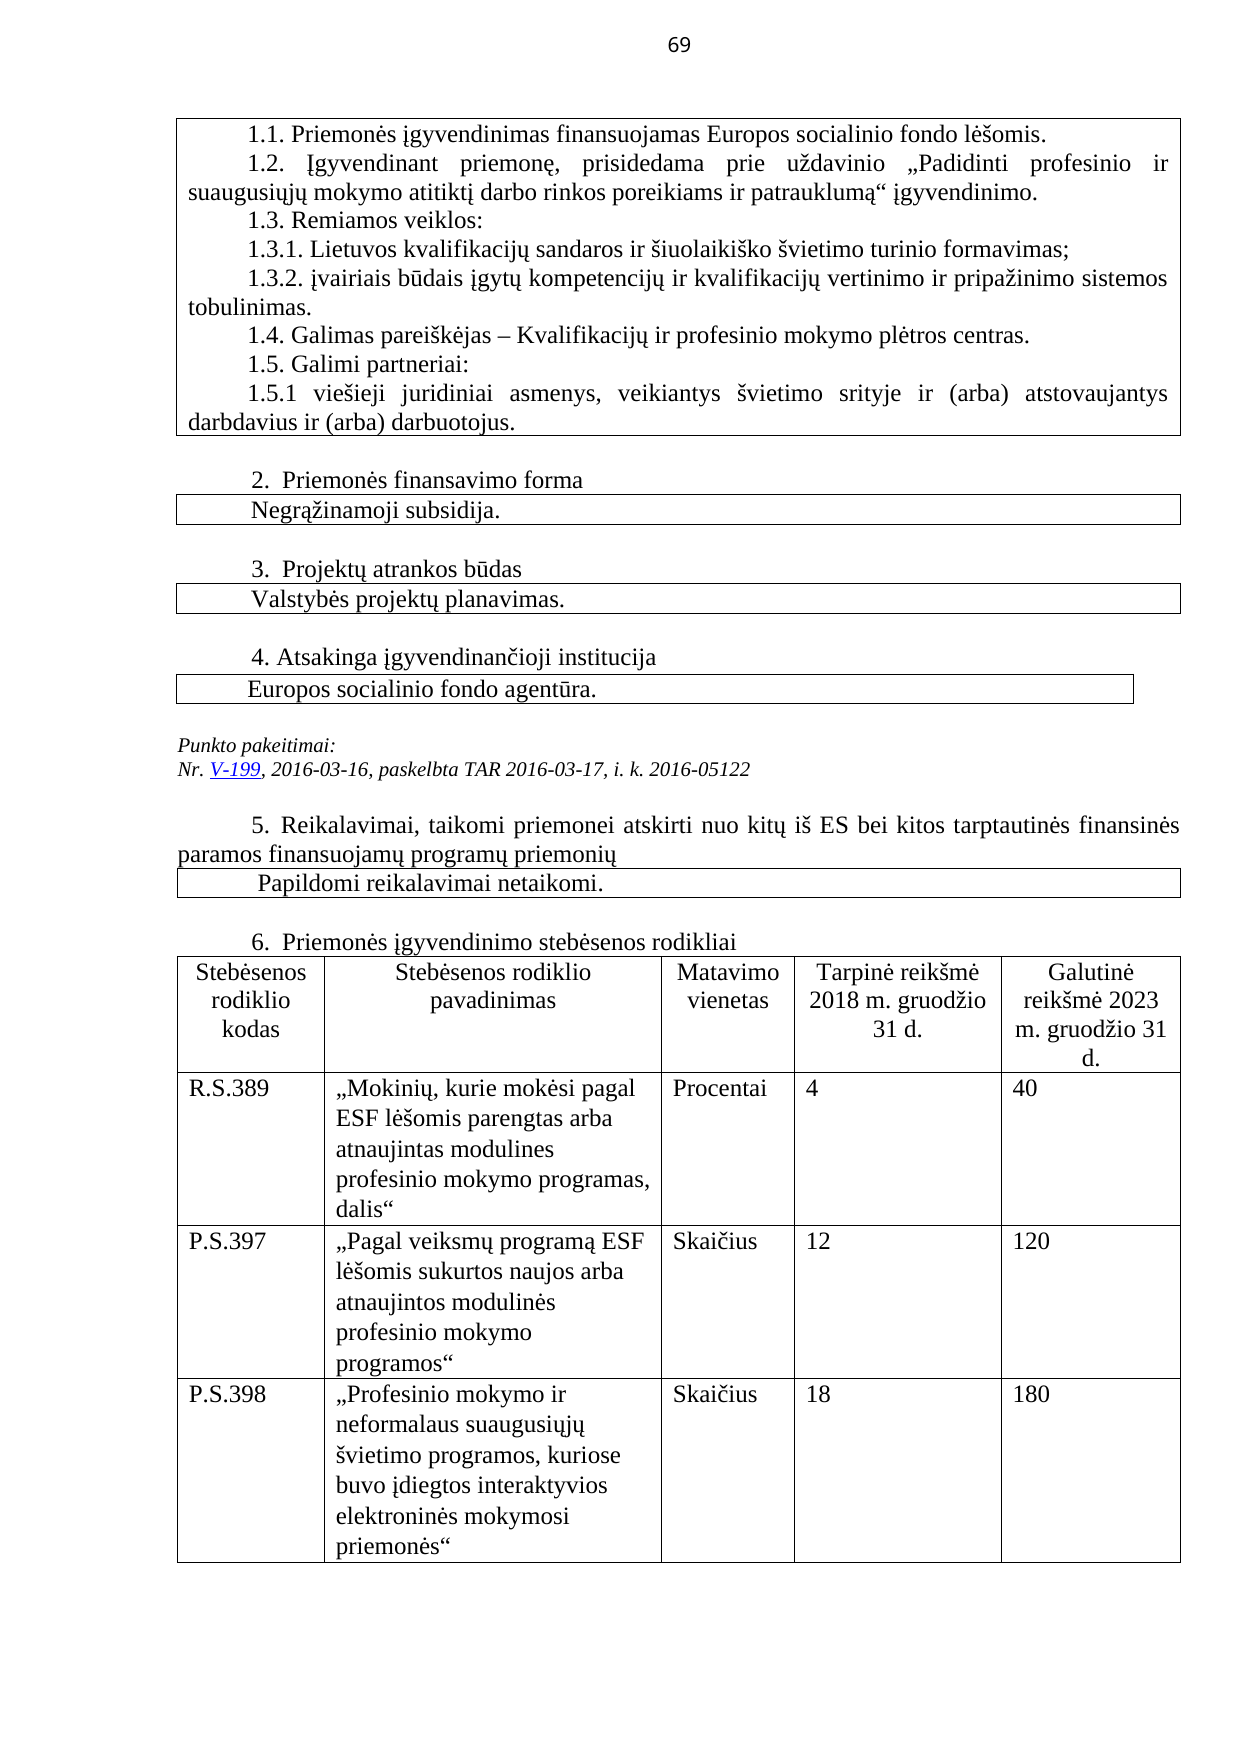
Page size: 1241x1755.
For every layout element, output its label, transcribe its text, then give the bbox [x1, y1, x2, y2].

table_cell „Mokinių, kurie mokėsi pagal ESF lėšomis parengtas arba atnaujintas modulines profesinio mokymo programas, dalis“ [325, 1073, 661, 1225]
table_cell 1.2. Įgyvendinant priemonę, prisidedama prie uždavinio „Padidinti profesinio ir suaugusiųjų mokymo atitiktį darbo rinkos poreikiams ir patrauklumą“ įgyvendinimo. [177, 148, 1180, 205]
table_cell 180 [1002, 1379, 1180, 1562]
text Nr. V-199, 2016-03-16, paskelbta TAR 2016-03-17, i. k. 2016-05122 [177, 757, 1181, 781]
table_cell P.S.397 [178, 1226, 324, 1378]
text 2. Priemonės finansavimo forma [251, 465, 1181, 494]
table_cell P.S.398 [178, 1379, 324, 1562]
table_header Papildomi reikalavimai netaikomi. [178, 869, 1180, 897]
table_cell Skaičius [662, 1226, 794, 1378]
table_cell 1.4. Galimas pareiškėjas – Kvalifikacijų ir profesinio mokymo plėtros centras. [177, 320, 1180, 349]
text Punkto pakeitimai: [177, 733, 1181, 757]
table_header Stebėsenos rodiklio pavadinimas [325, 957, 661, 1072]
text 6. Priemonės įgyvendinimo stebėsenos rodikliai [251, 927, 1181, 956]
table_cell R.S.389 [178, 1073, 324, 1225]
table_header Europos socialinio fondo agentūra. [177, 675, 1133, 703]
table_cell „Profesinio mokymo ir neformalaus suaugusiųjų švietimo programos, kuriose buvo įdiegtos interaktyvios elektroninės mokymosi priemonės“ [325, 1379, 661, 1562]
table_cell 1.3. Remiamos veiklos: 1.3.1. Lietuvos kvalifikacijų sandaros ir šiuolaikiško švietimo turinio formavimas; 1.3.2. įvairiais būdais įgytų kompetencijų ir kvalifikacijų vertinimo ir pripažinimo sistemos tobulinimas. [177, 205, 1180, 320]
table_header Galutinė reikšmė 2023 m. gruodžio 31 d. [1002, 957, 1180, 1072]
table_cell Procentai [662, 1073, 794, 1225]
table_header 1.1. Priemonės įgyvendinimas finansuojamas Europos socialinio fondo lėšomis. [177, 119, 1180, 148]
table_cell „Pagal veiksmų programą ESF lėšomis sukurtos naujos arba atnaujintos modulinės profesinio mokymo programos“ [325, 1226, 661, 1378]
table_header Stebėsenos rodiklio kodas [178, 957, 324, 1072]
table_cell 120 [1002, 1226, 1180, 1378]
table_header Valstybės projektų planavimas. [177, 584, 1180, 613]
table_header Tarpinė reikšmė 2018 m. gruodžio 31 d. [795, 957, 1001, 1072]
text 3. Projektų atrankos būdas [251, 554, 1181, 583]
text 4. Atsakinga įgyvendinančioji institucija [251, 642, 1181, 671]
table_header Matavimo vienetas [662, 957, 794, 1072]
table_cell 18 [795, 1379, 1001, 1562]
table_cell 40 [1002, 1073, 1180, 1225]
table_cell 4 [795, 1073, 1001, 1225]
table_cell Skaičius [662, 1379, 794, 1562]
text 5. Reikalavimai, taikomi priemonei atskirti nuo kitų iš ES bei kitos tarptautinės finansinės paramos finansuojamų programų priemonių [177, 810, 1181, 867]
table_cell 1.5. Galimi partneriai: 1.5.1 viešieji juridiniai asmenys, veikiantys švietimo srityje ir (arba) atstovaujantys darbdavius ir (arba) darbuotojus. [177, 349, 1180, 435]
table_cell 12 [795, 1226, 1001, 1378]
table_header Negrąžinamoji subsidija. [177, 495, 1180, 524]
